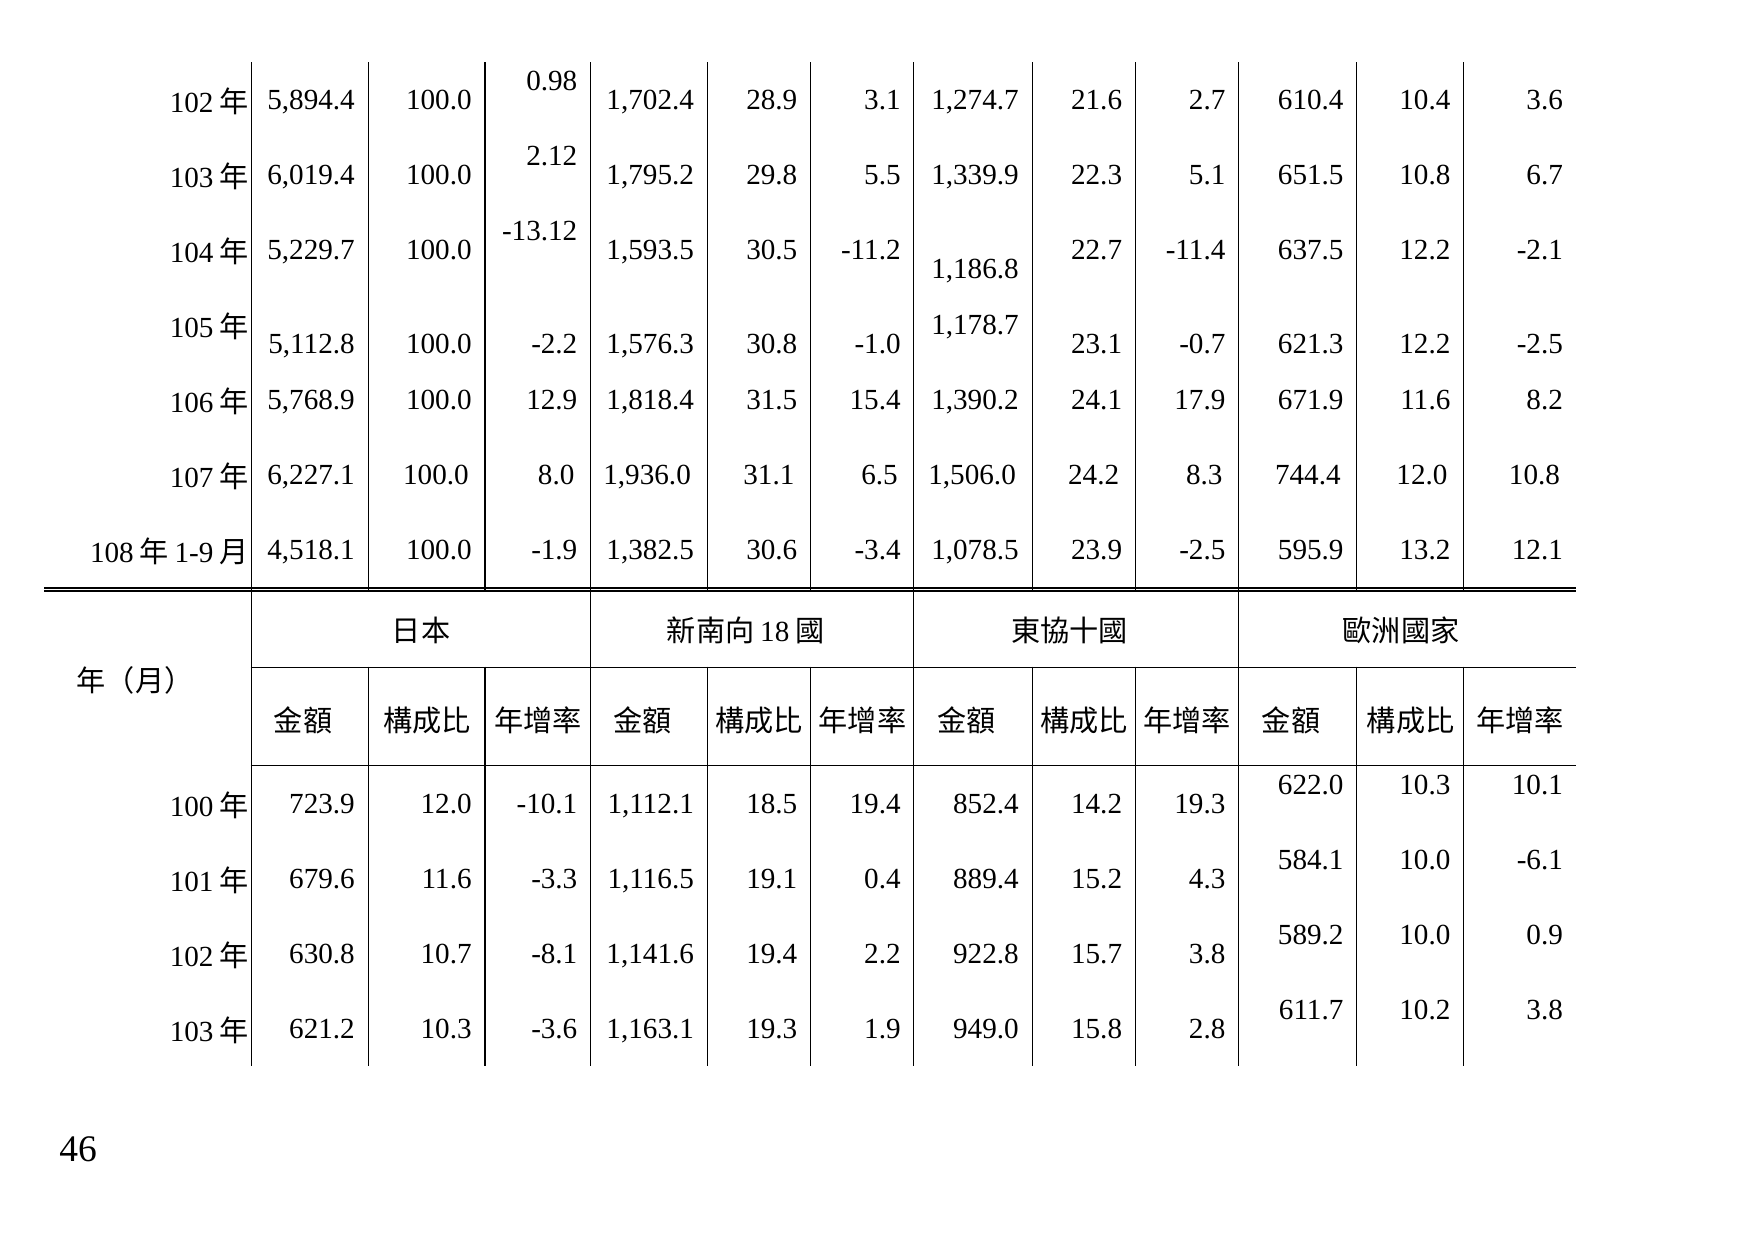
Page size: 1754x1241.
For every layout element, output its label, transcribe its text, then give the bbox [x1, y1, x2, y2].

table_cell 10.0 [1357, 916, 1463, 991]
table_cell 6,019.4 [252, 137, 368, 212]
table_cell 18.5 [708, 766, 810, 841]
table_cell 12.0 [369, 766, 484, 841]
table_cell 31.1 [708, 437, 810, 512]
table_cell 年（月） [44, 592, 251, 765]
table_cell 11.6 [1357, 362, 1463, 437]
table_cell 10.8 [1464, 437, 1576, 512]
table_cell 584.1 [1239, 841, 1356, 916]
table_cell 1,936.0 [591, 437, 707, 512]
table_cell 22.7 [1033, 212, 1135, 287]
table_cell 637.5 [1239, 212, 1356, 287]
table_cell 679.6 [252, 841, 368, 916]
table_cell -10.1 [486, 766, 590, 841]
table_cell 15.2 [1033, 841, 1135, 916]
table_cell 日本 [252, 592, 590, 667]
table_cell 100.0 [369, 437, 484, 512]
table_cell 1,186.8 [914, 212, 1032, 287]
table_cell 5,894.4 [252, 62, 368, 137]
table_cell 新南向18國 [591, 592, 913, 667]
table_cell 24.1 [1033, 362, 1135, 437]
table_cell 651.5 [1239, 137, 1356, 212]
table_cell -3.3 [486, 841, 590, 916]
table_cell 671.9 [1239, 362, 1356, 437]
table_cell 構成比 [1033, 668, 1135, 765]
table_cell 24.2 [1033, 437, 1135, 512]
table_cell 3.6 [1464, 62, 1576, 137]
table_cell 5.1 [1136, 137, 1238, 212]
table_cell 30.6 [708, 512, 810, 587]
table_cell -6.1 [1464, 841, 1576, 916]
table_cell 104年 [44, 212, 251, 287]
table_cell -1.9 [486, 512, 590, 587]
table_cell 10.7 [369, 916, 484, 991]
table_cell 1,112.1 [591, 766, 707, 841]
table_cell 22.3 [1033, 137, 1135, 212]
table_cell -2.2 [486, 287, 590, 362]
table_cell 595.9 [1239, 512, 1356, 587]
table_cell -2.5 [1464, 287, 1576, 362]
table_cell 歐洲國家 [1239, 592, 1576, 667]
table_cell -11.4 [1136, 212, 1238, 287]
table_cell 30.8 [708, 287, 810, 362]
table_cell 1,390.2 [914, 362, 1032, 437]
table_cell 100.0 [369, 62, 484, 137]
table_cell 5,112.8 [252, 287, 368, 362]
table_cell 19.4 [811, 766, 913, 841]
table_cell -13.12 [486, 212, 590, 287]
table_cell 12.9 [486, 362, 590, 437]
table_cell -2.1 [1464, 212, 1576, 287]
table_cell 1,141.6 [591, 916, 707, 991]
table_cell 621.2 [252, 991, 368, 1066]
table_cell 31.5 [708, 362, 810, 437]
table_cell 12.0 [1357, 437, 1463, 512]
table_cell 0.98 [486, 62, 590, 137]
table_cell 100.0 [369, 212, 484, 287]
table_cell 106年 [44, 362, 251, 437]
table_cell 1,702.4 [591, 62, 707, 137]
table_cell 年增率 [486, 668, 590, 765]
table_cell 0.9 [1464, 916, 1576, 991]
table_cell 589.2 [1239, 916, 1356, 991]
table_cell 2.7 [1136, 62, 1238, 137]
table_cell 12.1 [1464, 512, 1576, 587]
table_cell 107年 [44, 437, 251, 512]
table_cell 年增率 [811, 668, 913, 765]
table_cell 29.8 [708, 137, 810, 212]
table_cell 622.0 [1239, 766, 1356, 841]
table_cell 949.0 [914, 991, 1032, 1066]
table_cell 年增率 [1464, 668, 1576, 765]
table_cell 723.9 [252, 766, 368, 841]
table_cell 889.4 [914, 841, 1032, 916]
table_cell 1,506.0 [914, 437, 1032, 512]
table_cell 10.1 [1464, 766, 1576, 841]
table_cell 922.8 [914, 916, 1032, 991]
table_cell 30.5 [708, 212, 810, 287]
table_cell 3.8 [1136, 916, 1238, 991]
table_cell 101年 [44, 841, 251, 916]
table_cell 23.1 [1033, 287, 1135, 362]
table_cell 100年 [44, 765, 251, 841]
table_cell 1.9 [811, 991, 913, 1066]
table_cell 東協十國 [914, 592, 1238, 667]
table_cell 3.1 [811, 62, 913, 137]
table_cell 100.0 [369, 287, 484, 362]
table_cell 4.3 [1136, 841, 1238, 916]
table_cell 103年 [44, 991, 251, 1066]
table_cell 1,163.1 [591, 991, 707, 1066]
table_cell 2.8 [1136, 991, 1238, 1066]
table_cell 8.0 [486, 437, 590, 512]
table_cell 100.0 [369, 512, 484, 587]
table_cell 5,229.7 [252, 212, 368, 287]
table_cell 28.9 [708, 62, 810, 137]
table_cell 金額 [591, 668, 707, 765]
table_cell -3.4 [811, 512, 913, 587]
table_cell -11.2 [811, 212, 913, 287]
table_cell 10.3 [1357, 766, 1463, 841]
table_cell 15.7 [1033, 916, 1135, 991]
table_cell 108年1-9月 [44, 512, 251, 587]
table_cell 102年 [44, 62, 251, 137]
table_cell 2.2 [811, 916, 913, 991]
table_cell 6,227.1 [252, 437, 368, 512]
table_cell 1,818.4 [591, 362, 707, 437]
table_cell 2.12 [486, 137, 590, 212]
table_cell 621.3 [1239, 287, 1356, 362]
table_cell 3.8 [1464, 991, 1576, 1066]
table_cell 14.2 [1033, 766, 1135, 841]
table_cell 100.0 [369, 362, 484, 437]
table_cell 105年 [44, 287, 251, 362]
table_cell -3.6 [486, 991, 590, 1066]
table_cell 11.6 [369, 841, 484, 916]
table_cell 17.9 [1136, 362, 1238, 437]
table_cell 構成比 [1357, 668, 1463, 765]
table_cell -2.5 [1136, 512, 1238, 587]
table_cell 1,078.5 [914, 512, 1032, 587]
table_cell 10.3 [369, 991, 484, 1066]
table_cell -8.1 [486, 916, 590, 991]
table_cell 100.0 [369, 137, 484, 212]
table_cell 630.8 [252, 916, 368, 991]
table_cell 1,795.2 [591, 137, 707, 212]
table_cell 10.0 [1357, 841, 1463, 916]
table_cell 4,518.1 [252, 512, 368, 587]
table_cell 12.2 [1357, 287, 1463, 362]
table_cell 8.3 [1136, 437, 1238, 512]
table_cell 1,339.9 [914, 137, 1032, 212]
table_cell 金額 [1239, 668, 1356, 765]
table_cell 10.8 [1357, 137, 1463, 212]
table_cell 金額 [914, 668, 1032, 765]
table_cell 5,768.9 [252, 362, 368, 437]
table_cell 19.3 [708, 991, 810, 1066]
table_cell 13.2 [1357, 512, 1463, 587]
table_cell 6.5 [811, 437, 913, 512]
table_cell 102年 [44, 916, 251, 991]
table_cell 852.4 [914, 766, 1032, 841]
table_cell 構成比 [708, 668, 810, 765]
table_cell -0.7 [1136, 287, 1238, 362]
table_cell 0.4 [811, 841, 913, 916]
table_cell 19.1 [708, 841, 810, 916]
table_cell 1,576.3 [591, 287, 707, 362]
table_cell 610.4 [1239, 62, 1356, 137]
table_cell 10.2 [1357, 991, 1463, 1066]
table_cell 8.2 [1464, 362, 1576, 437]
table_cell 1,593.5 [591, 212, 707, 287]
table_cell 15.4 [811, 362, 913, 437]
table_cell 23.9 [1033, 512, 1135, 587]
table_cell 10.4 [1357, 62, 1463, 137]
table_cell 21.6 [1033, 62, 1135, 137]
table_cell 19.3 [1136, 766, 1238, 841]
table_cell -1.0 [811, 287, 913, 362]
table_cell 12.2 [1357, 212, 1463, 287]
table_cell 5.5 [811, 137, 913, 212]
table_cell 103年 [44, 137, 251, 212]
table_cell 構成比 [369, 668, 484, 765]
table_cell 金額 [252, 668, 368, 765]
table_cell 6.7 [1464, 137, 1576, 212]
table_cell 744.4 [1239, 437, 1356, 512]
table_cell 611.7 [1239, 991, 1356, 1066]
table_cell 1,116.5 [591, 841, 707, 916]
table_cell 年增率 [1136, 668, 1238, 765]
table_cell 1,178.7 [914, 287, 1032, 362]
table_cell 1,274.7 [914, 62, 1032, 137]
table_cell 19.4 [708, 916, 810, 991]
table_cell 15.8 [1033, 991, 1135, 1066]
table_cell 1,382.5 [591, 512, 707, 587]
